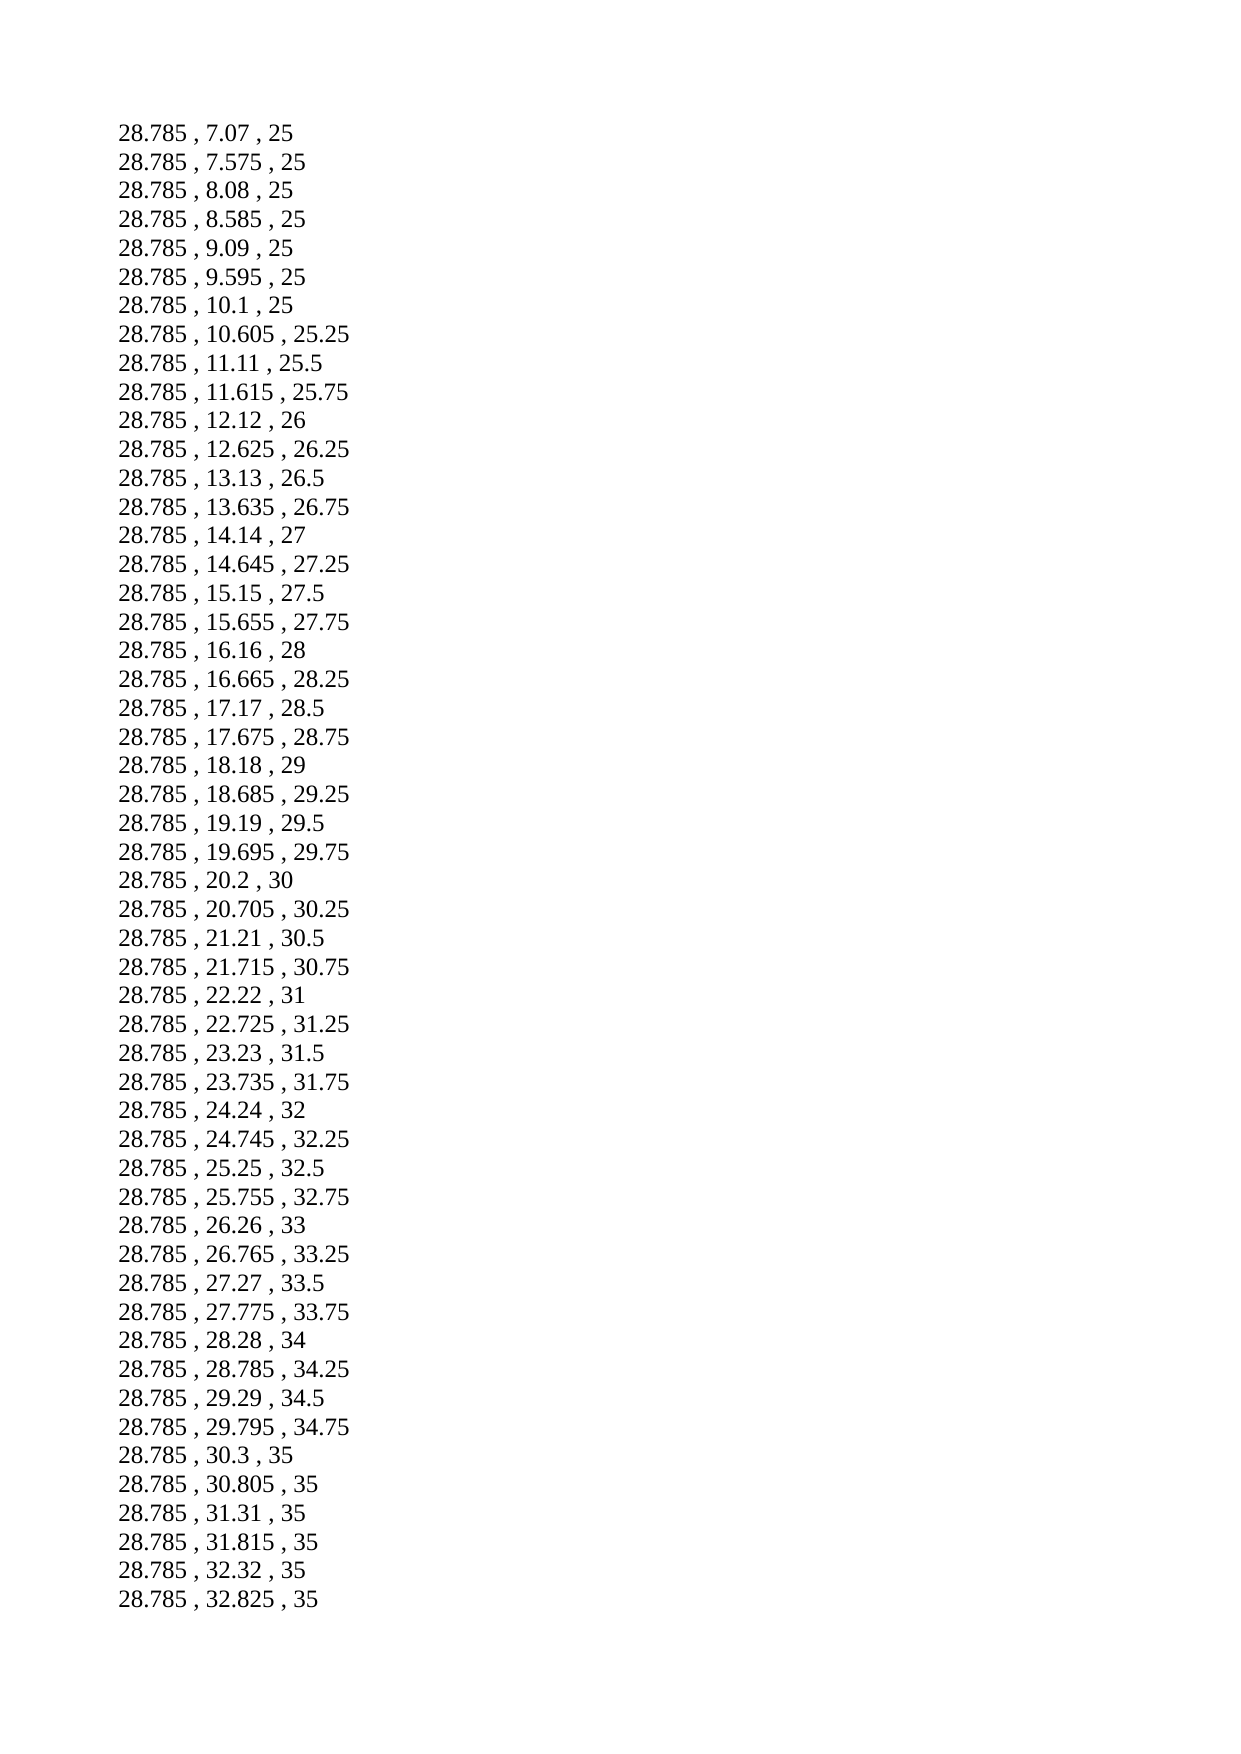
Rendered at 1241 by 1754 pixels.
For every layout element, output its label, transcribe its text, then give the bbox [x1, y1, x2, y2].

text 28.785 , 17.675 , 28.75 [118, 722, 1122, 751]
text 28.785 , 26.765 , 33.25 [118, 1239, 1122, 1268]
text 28.785 , 18.18 , 29 [118, 751, 1122, 779]
text 28.785 , 22.22 , 31 [118, 981, 1122, 1009]
text 28.785 , 12.12 , 26 [118, 406, 1122, 434]
text 28.785 , 20.705 , 30.25 [118, 894, 1122, 923]
text 28.785 , 10.1 , 25 [118, 291, 1122, 319]
text 28.785 , 29.29 , 34.5 [118, 1383, 1122, 1412]
text 28.785 , 8.08 , 25 [118, 176, 1122, 204]
text 28.785 , 20.2 , 30 [118, 866, 1122, 894]
text 28.785 , 21.715 , 30.75 [118, 952, 1122, 981]
text 28.785 , 31.31 , 35 [118, 1498, 1122, 1527]
text 28.785 , 28.785 , 34.25 [118, 1354, 1122, 1383]
text 28.785 , 10.605 , 25.25 [118, 319, 1122, 348]
text 28.785 , 22.725 , 31.25 [118, 1009, 1122, 1038]
text 28.785 , 25.25 , 32.5 [118, 1153, 1122, 1182]
text 28.785 , 7.575 , 25 [118, 147, 1122, 176]
text 28.785 , 15.655 , 27.75 [118, 607, 1122, 636]
text 28.785 , 29.795 , 34.75 [118, 1412, 1122, 1441]
text 28.785 , 13.635 , 26.75 [118, 492, 1122, 521]
text 28.785 , 30.805 , 35 [118, 1469, 1122, 1498]
text 28.785 , 13.13 , 26.5 [118, 463, 1122, 492]
text 28.785 , 26.26 , 33 [118, 1211, 1122, 1239]
text 28.785 , 16.16 , 28 [118, 636, 1122, 664]
text 28.785 , 31.815 , 35 [118, 1527, 1122, 1556]
text 28.785 , 14.645 , 27.25 [118, 549, 1122, 578]
text 28.785 , 16.665 , 28.25 [118, 664, 1122, 693]
text 28.785 , 12.625 , 26.25 [118, 434, 1122, 463]
text 28.785 , 32.32 , 35 [118, 1556, 1122, 1584]
text 28.785 , 23.735 , 31.75 [118, 1067, 1122, 1096]
text 28.785 , 11.11 , 25.5 [118, 348, 1122, 377]
text 28.785 , 19.19 , 29.5 [118, 808, 1122, 837]
text 28.785 , 8.585 , 25 [118, 204, 1122, 233]
text 28.785 , 27.27 , 33.5 [118, 1268, 1122, 1297]
text 28.785 , 18.685 , 29.25 [118, 779, 1122, 808]
text 28.785 , 30.3 , 35 [118, 1441, 1122, 1469]
text 28.785 , 21.21 , 30.5 [118, 923, 1122, 952]
text 28.785 , 24.24 , 32 [118, 1096, 1122, 1124]
text 28.785 , 9.595 , 25 [118, 262, 1122, 291]
text 28.785 , 24.745 , 32.25 [118, 1124, 1122, 1153]
text 28.785 , 32.825 , 35 [118, 1584, 1122, 1613]
text 28.785 , 23.23 , 31.5 [118, 1038, 1122, 1067]
text 28.785 , 28.28 , 34 [118, 1326, 1122, 1354]
text 28.785 , 9.09 , 25 [118, 233, 1122, 262]
text 28.785 , 11.615 , 25.75 [118, 377, 1122, 406]
text 28.785 , 27.775 , 33.75 [118, 1297, 1122, 1326]
text 28.785 , 7.07 , 25 [118, 118, 1122, 147]
text 28.785 , 25.755 , 32.75 [118, 1182, 1122, 1211]
text 28.785 , 15.15 , 27.5 [118, 578, 1122, 607]
text 28.785 , 19.695 , 29.75 [118, 837, 1122, 866]
text 28.785 , 14.14 , 27 [118, 521, 1122, 549]
text 28.785 , 17.17 , 28.5 [118, 693, 1122, 722]
